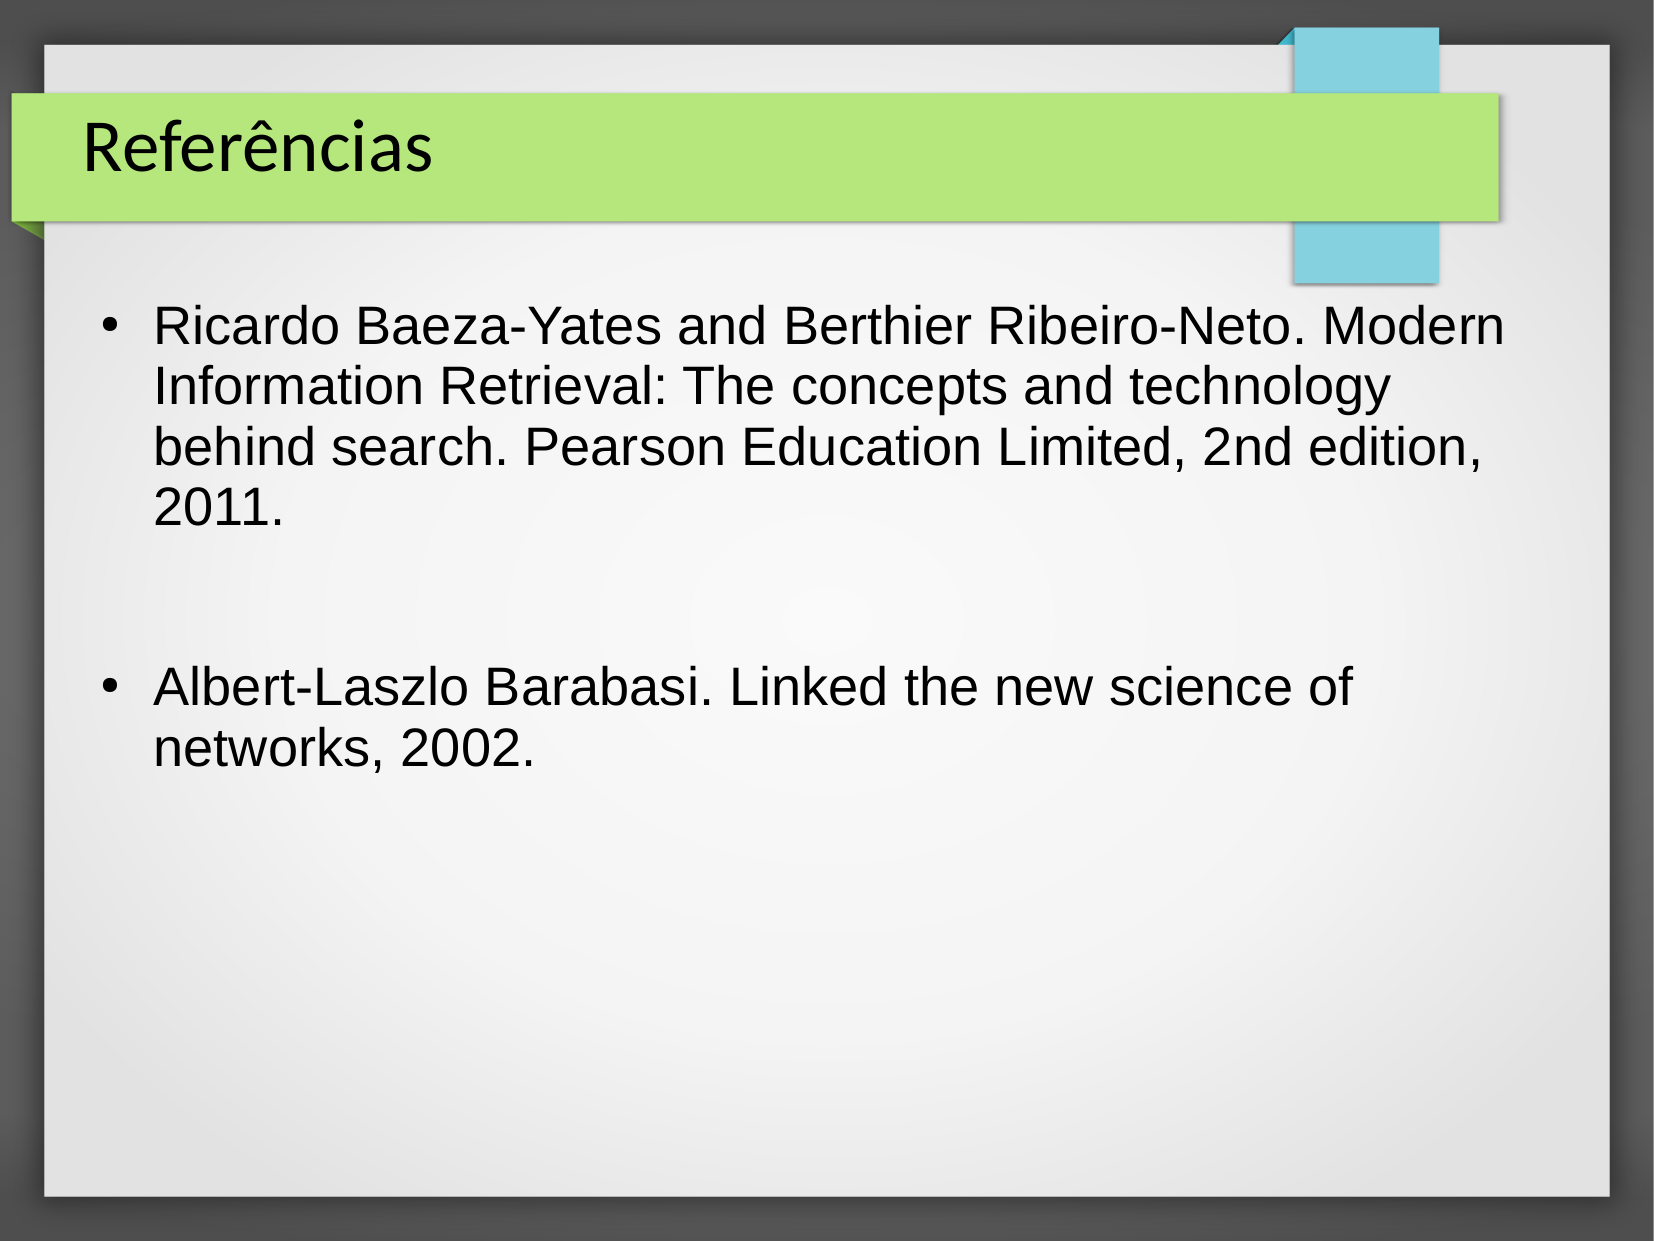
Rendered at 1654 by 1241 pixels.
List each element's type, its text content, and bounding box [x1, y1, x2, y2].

list Ricardo Baeza-Yates and Berthier Ribeiro-Neto. Modern Information Retrieval: The concepts and technology behind search. Pearson Education Limited, 2nd edition, 2011. Albert-Laszlo Barabasi. Linked the new science of networks, 2002. [82, 295, 1571, 1015]
picture [0, 0, 1654, 1241]
title Referências [82, 49, 1571, 257]
